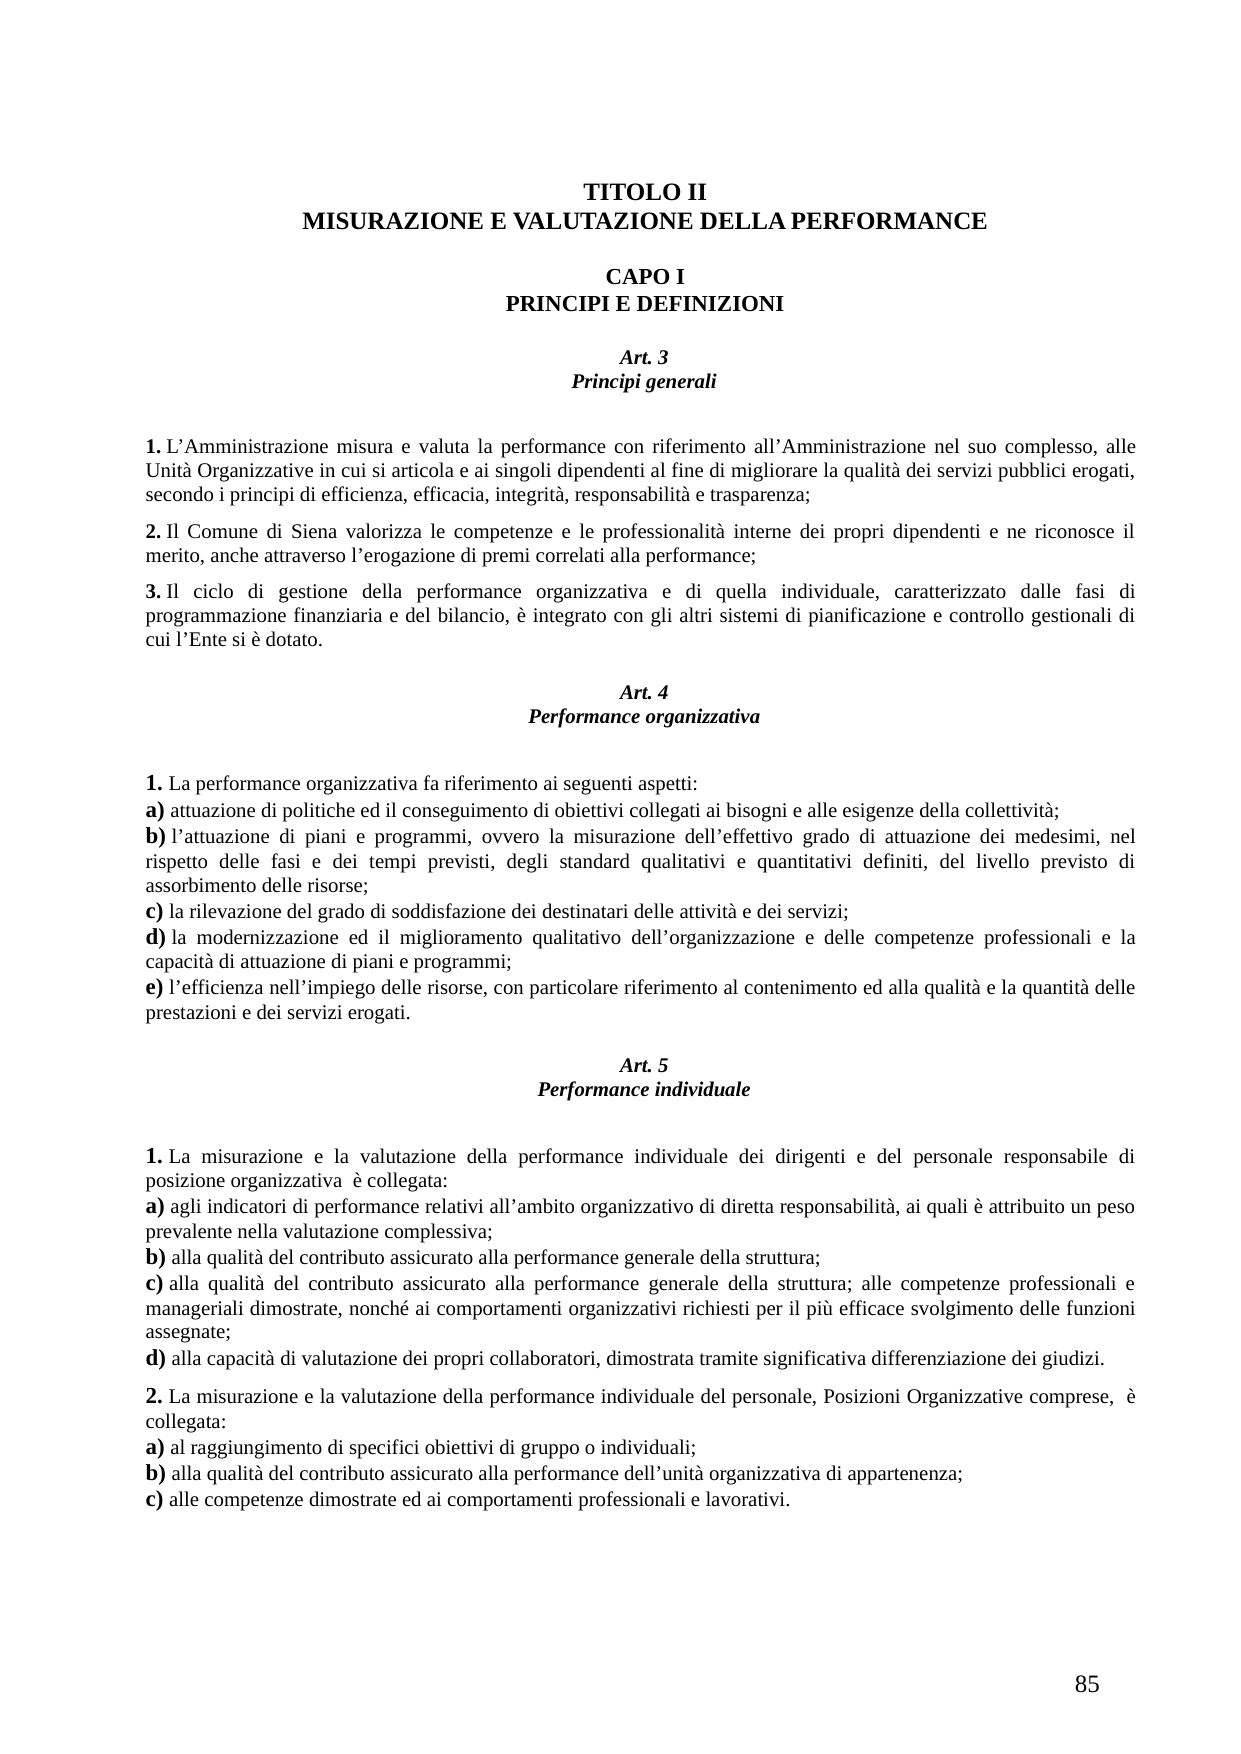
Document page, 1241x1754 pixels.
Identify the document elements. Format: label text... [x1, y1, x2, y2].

text Performance organizzativa [153, 704, 1137, 728]
text Performance individuale [153, 1077, 1137, 1101]
list la rilevazione del grado di soddisfazione dei destinatari delle attività e dei servizi; [145, 897, 1137, 923]
list alle competenze dimostrate ed ai comportamenti professionali e lavorativi. [145, 1485, 1137, 1512]
list La performance organizzativa fa riferimento ai seguenti aspetti: [145, 769, 1137, 796]
list l’attuazione di piani e programmi, ovvero la misurazione dell’effettivo grado di attuazione dei medesimi, nel rispetto delle fasi e dei tempi previsti, degli standard qualitativi e quantitativi definiti, del livello previsto di assorbimento delle risorse; [145, 822, 1137, 897]
text Art. 4 [153, 680, 1137, 704]
list Il ciclo di gestione della performance organizzativa e di quella individuale, caratterizzato dalle fasi di programmazione finanziaria e del bilancio, è integrato con gli altri sistemi di pianificazione e controllo gestionali di cui l’Ente si è dotato. [145, 579, 1137, 651]
list alla qualità del contributo assicurato alla performance generale della struttura; alle competenze professionali e manageriali dimostrate, nonché ai comportamenti organizzativi richiesti per il più efficace svolgimento delle funzioni assegnate; [145, 1269, 1137, 1343]
list La misurazione e la valutazione della performance individuale del personale, Posizioni Organizzative comprese, è collegata: [145, 1382, 1137, 1433]
list Il Comune di Siena valorizza le competenze e le professionalità interne dei propri dipendenti e ne riconosce il merito, anche attraverso l’erogazione di premi correlati alla performance; [145, 519, 1137, 567]
list alla qualità del contributo assicurato alla performance generale della struttura; [145, 1243, 1137, 1269]
text TITOLO II [153, 177, 1137, 206]
text MISURAZIONE E VALUTAZIONE DELLA PERFORMANCE [153, 206, 1137, 235]
text CAPO I [153, 263, 1137, 290]
list agli indicatori di performance relativi all’ambito organizzativo di diretta responsabilità, ai quali è attribuito un peso prevalente nella valutazione complessiva; [145, 1192, 1137, 1243]
list L’Amministrazione misura e valuta la performance con riferimento all’Amministrazione nel suo complesso, alle Unità Organizzative in cui si articola e ai singoli dipendenti al fine di migliorare la qualità dei servizi pubblici erogati, secondo i principi di efficienza, efficacia, integrità, responsabilità e trasparenza; [145, 434, 1137, 506]
list l’efficienza nell’impiego delle risorse, con particolare riferimento al contenimento ed alla qualità e la quantità delle prestazioni e dei servizi erogati. [145, 973, 1137, 1024]
text Principi generali [153, 369, 1137, 393]
list al raggiungimento di specifici obiettivi di gruppo o individuali; [145, 1433, 1137, 1459]
text Art. 5 [153, 1053, 1137, 1077]
text PRINCIPI E DEFINIZIONI [153, 290, 1137, 316]
list alla qualità del contributo assicurato alla performance dell’unità organizzativa di appartenenza; [145, 1459, 1137, 1485]
list alla capacità di valutazione dei propri collaboratori, dimostrata tramite significativa differenziazione dei giudizi. [145, 1343, 1137, 1370]
list la modernizzazione ed il miglioramento qualitativo dell’organizzazione e delle competenze professionali e la capacità di attuazione di piani e programmi; [145, 923, 1137, 973]
list La misurazione e la valutazione della performance individuale dei dirigenti e del personale responsabile di posizione organizzativa è collegata: [145, 1142, 1137, 1192]
text Art. 3 [153, 345, 1137, 369]
list attuazione di politiche ed il conseguimento di obiettivi collegati ai bisogni e alle esigenze della collettività; [145, 796, 1137, 822]
